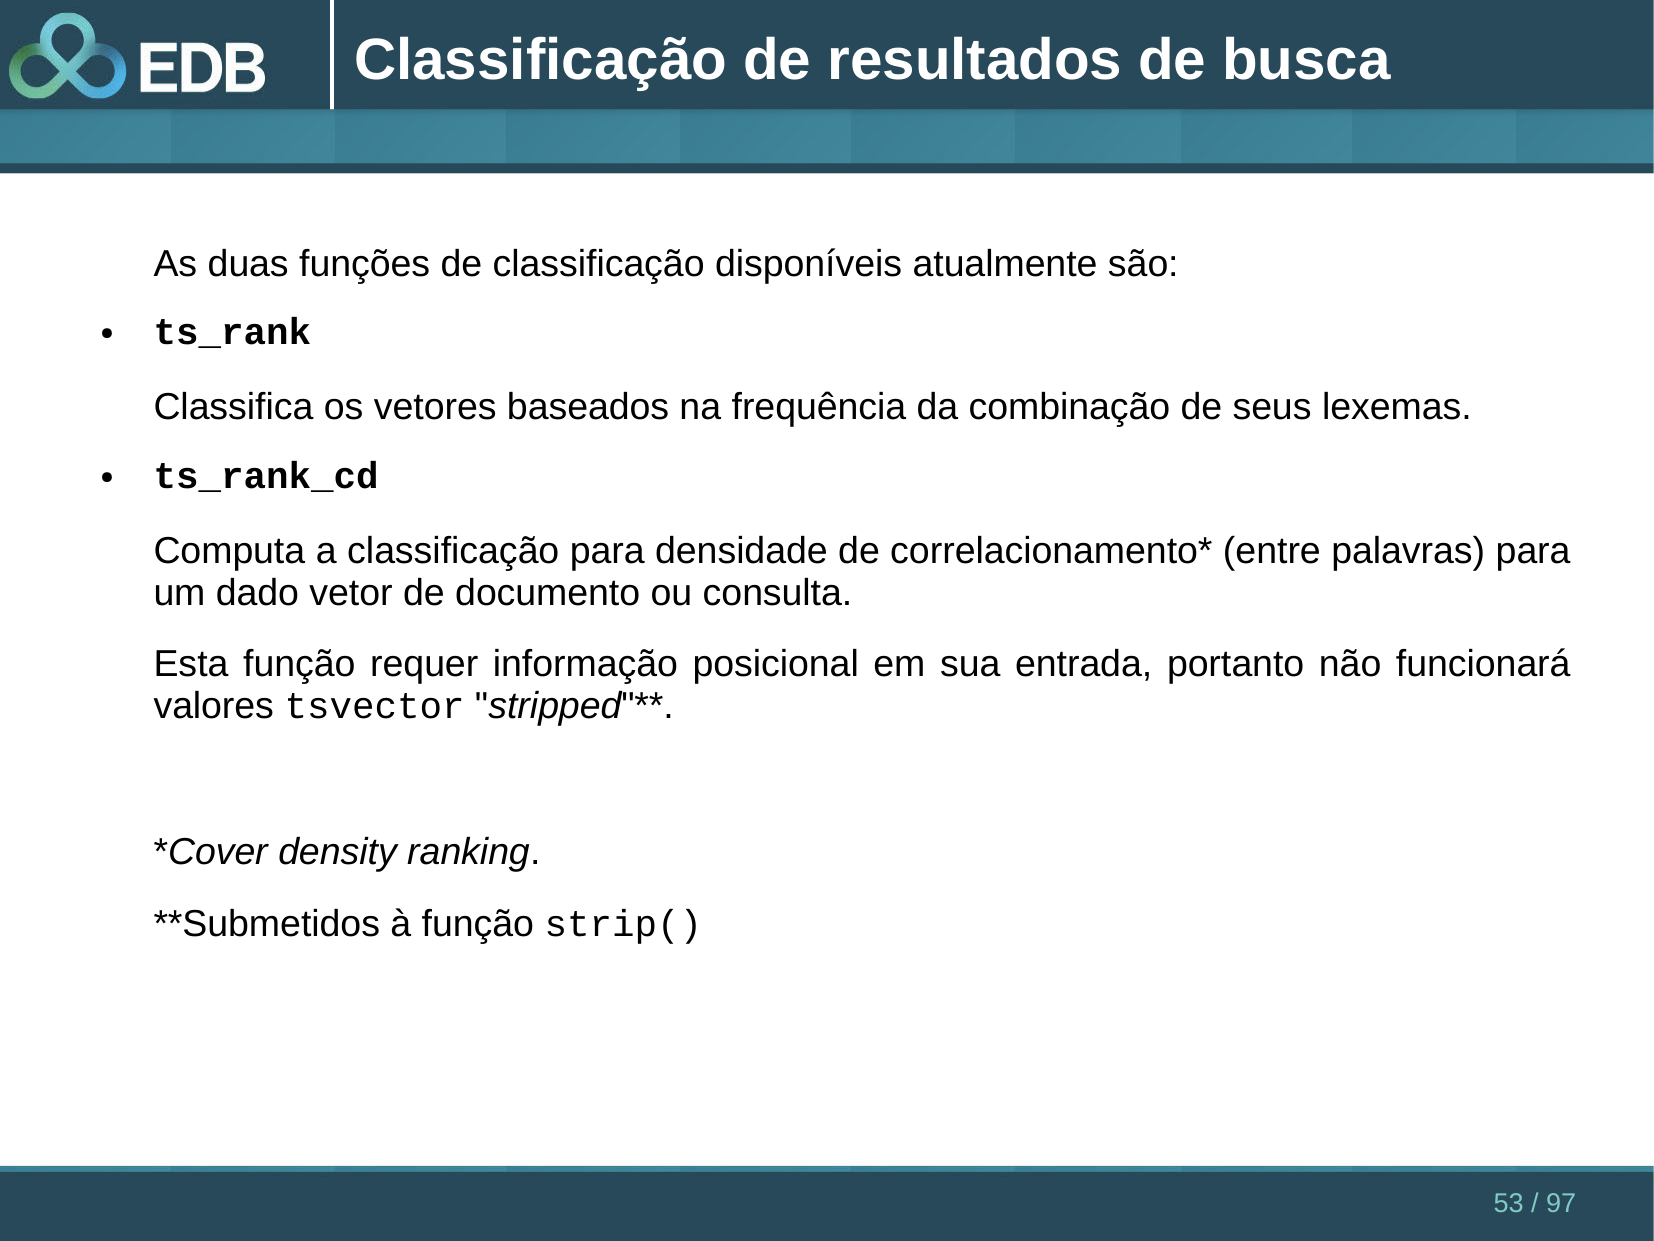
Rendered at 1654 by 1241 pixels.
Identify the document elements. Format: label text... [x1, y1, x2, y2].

list As duas funções de classificação disponíveis atualmente são: ts_rank Classifica os vetores baseados na frequência da combinação de seus lexemas. ts_rank_cd Computa a classificação para densidade de correlacionamento* (entre palavras) para um dado vetor de documento ou consulta. Esta função requer informação posicional em sua entrada, portanto não funcionará valores tsvector "stripped"**. *Cover density ranking. **Submetidos à função strip() [82, 242, 1571, 948]
title Classificação de resultados de busca [354, 0, 1625, 125]
picture [0, 0, 1654, 1241]
